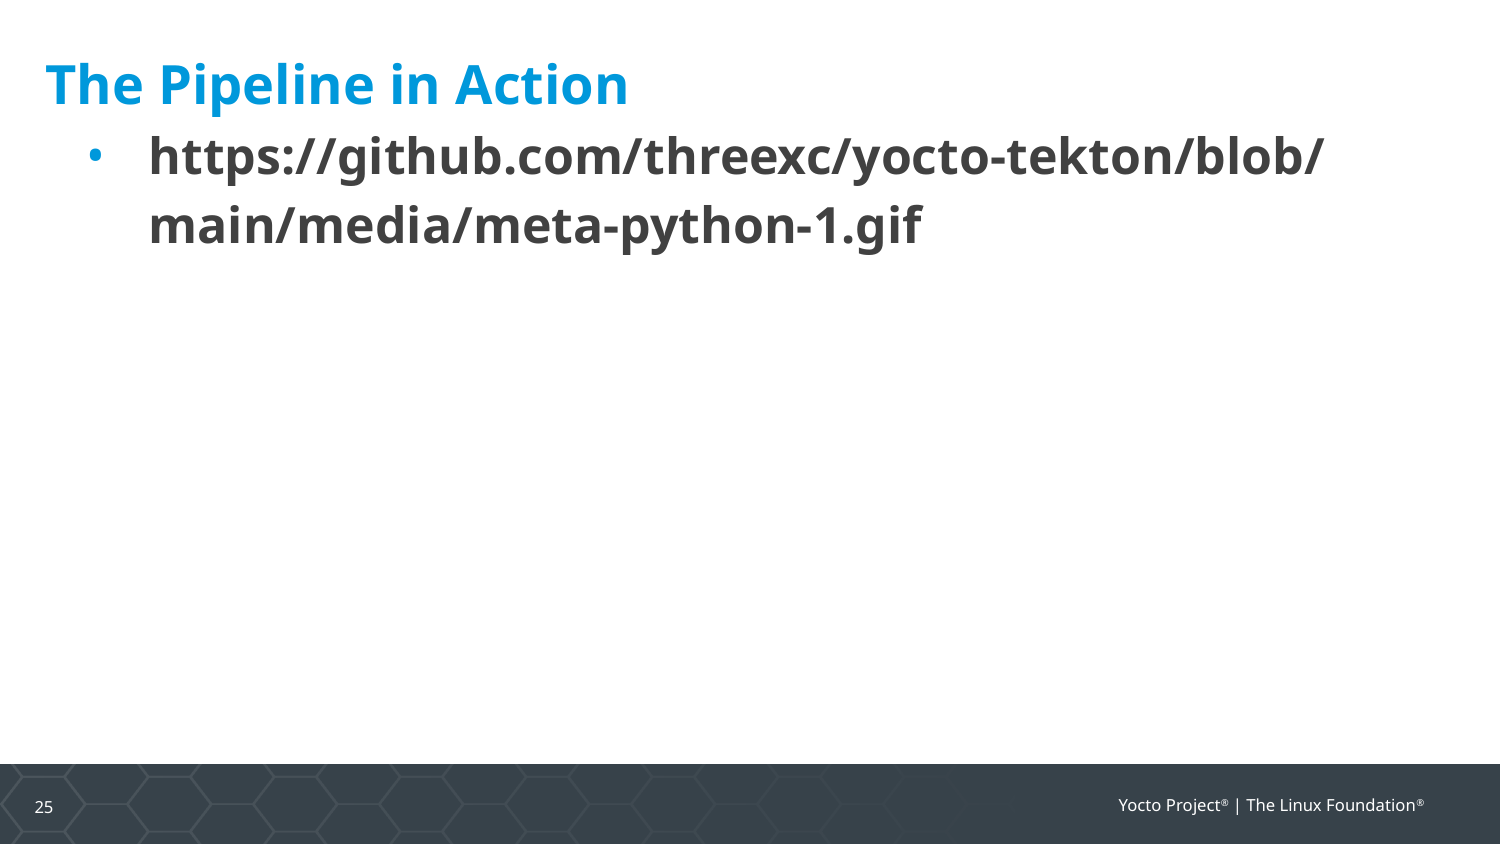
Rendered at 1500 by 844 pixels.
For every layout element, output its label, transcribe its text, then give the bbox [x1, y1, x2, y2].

list https://github.com/threexc/yocto-tekton/blob/main/media/meta-python-1.gif [73, 115, 1425, 734]
title The Pipeline in Action [44, 50, 1395, 160]
picture [0, 0, 1500, 844]
